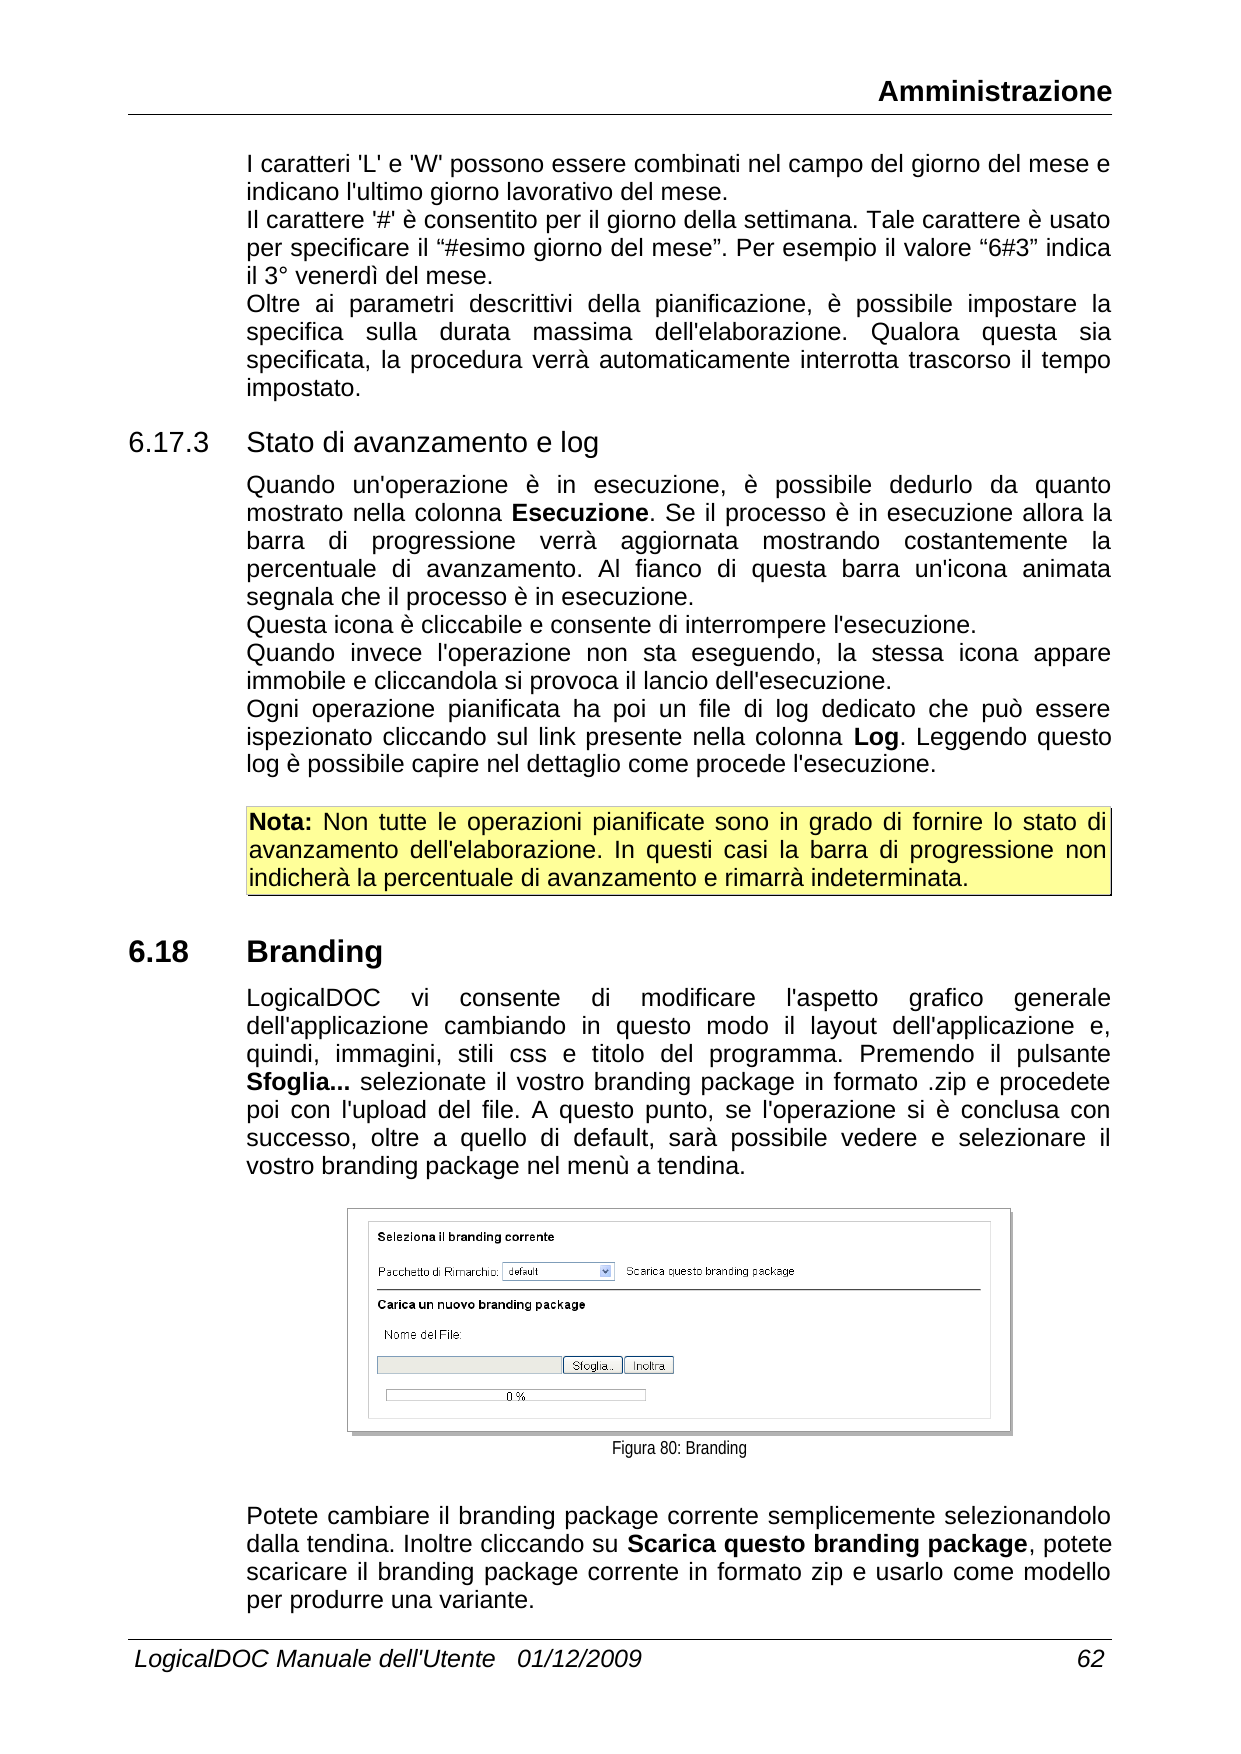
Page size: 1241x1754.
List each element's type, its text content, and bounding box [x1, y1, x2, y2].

text I caratteri 'L' e 'W' possono essere combinati nel campo del giorno del mese e indicano l'ultimo giorno lavorativo del mese. [246, 150, 1112, 206]
text Ogni operazione pianificata ha poi un file di log dedicato che può essere ispezionato cliccando sul link presente nella colonna Log. Leggendo questo log è possibile capire nel dettaglio come procede l'esecuzione. [246, 694, 1112, 778]
text Nota: Non tutte le operazioni pianificate sono in grado di fornire lo stato di avanzamento dell'elaborazione. In questi casi la barra di progressione non indicherà la percentuale di avanzamento e rimarrà indeterminata. [247, 807, 1110, 894]
text Figura 80: Branding [347, 1432, 1012, 1459]
text Quando invece l'operazione non sta eseguendo, la stessa icona appare immobile e cliccandola si provoca il lancio dell'esecuzione. [246, 638, 1112, 694]
subtitle Branding [128, 934, 1112, 969]
text Potete cambiare il branding package corrente semplicemente selezionandolo dalla tendina. Inoltre cliccando su Scarica questo branding package, potete scaricare il branding package corrente in formato zip e usarlo come modello per produrre una variante. [246, 1502, 1112, 1613]
picture [363, 1216, 994, 1422]
text Quando un'operazione è in esecuzione, è possibile dedurlo da quanto mostrato nella colonna Esecuzione. Se il processo è in esecuzione allora la barra di progressione verrà aggiornata mostrando costantemente la percentuale di avanzamento. Al fianco di questa barra un'icona animata segnala che il processo è in esecuzione. [246, 471, 1112, 611]
text Questa icona è cliccabile e consente di interrompere l'esecuzione. [246, 611, 1112, 638]
text LogicalDOC vi consente di modificare l'aspetto grafico generale dell'applicazione cambiando in questo modo il layout dell'applicazione e, quindi, immagini, stili css e titolo del programma. Premendo il pulsante Sfoglia... selezionate il vostro branding package in formato .zip e procedete poi con l'upload del file. A questo punto, se l'operazione si è conclusa con successo, oltre a quello di default, sarà possibile vedere e selezionare il vostro branding package nel menù a tendina. [246, 984, 1112, 1179]
text Il carattere '#' è consentito per il giorno della settimana. Tale carattere è usato per specificare il “#esimo giorno del mese”. Per esempio il valore “6#3” indica il 3° venerdì del mese. [246, 206, 1112, 289]
text Oltre ai parametri descrittivi della pianificazione, è possibile impostare la specifica sulla durata massima dell'elaborazione. Qualora questa sia specificata, la procedura verrà automaticamente interrotta trascorso il tempo impostato. [246, 289, 1112, 401]
subtitle Stato di avanzamento e log [128, 426, 1112, 459]
